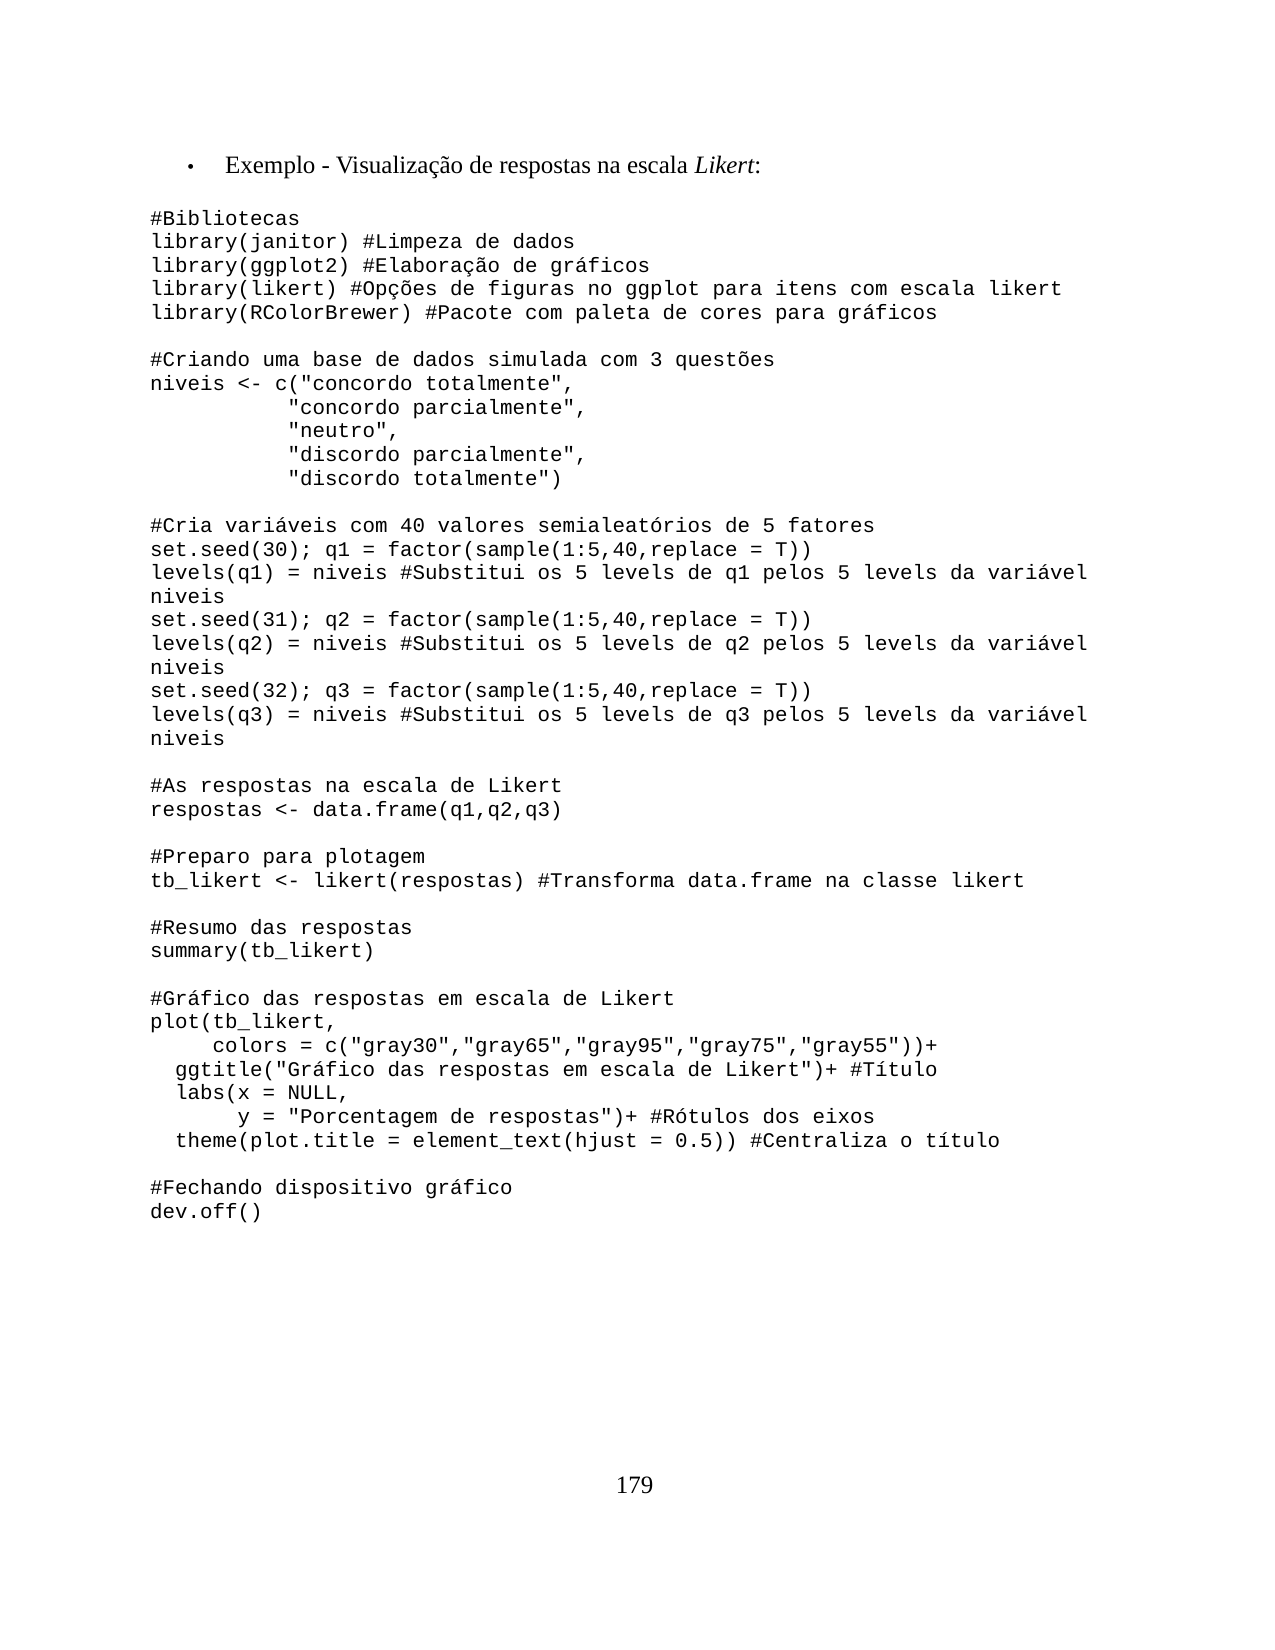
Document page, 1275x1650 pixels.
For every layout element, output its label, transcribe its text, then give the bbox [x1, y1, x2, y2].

text library(likert) #Opções de figuras no ggplot para itens com escala likert [150, 278, 1125, 302]
text levels(q2) = niveis #Substitui os 5 levels de q2 pelos 5 levels da variável niveis [150, 633, 1125, 680]
text "discordo totalmente") [150, 468, 1125, 491]
text theme(plot.title = element_text(hjust = 0.5)) #Centraliza o título [150, 1130, 1125, 1153]
text #Gráfico das respostas em escala de Likert [150, 988, 1125, 1011]
text plot(tb_likert, [150, 1011, 1125, 1035]
text #Bibliotecas [150, 207, 1125, 231]
text #As respostas na escala de Likert [150, 775, 1125, 799]
text library(ggplot2) #Elaboração de gráficos [150, 255, 1125, 278]
text niveis <- c("concordo totalmente", [150, 373, 1125, 397]
text dev.off() [150, 1201, 1125, 1224]
text set.seed(31); q2 = factor(sample(1:5,40,replace = T)) [150, 609, 1125, 633]
text "concordo parcialmente", [150, 397, 1125, 420]
text set.seed(32); q3 = factor(sample(1:5,40,replace = T)) [150, 680, 1125, 704]
text labs(x = NULL, [150, 1082, 1125, 1106]
text summary(tb_likert) [150, 941, 1125, 964]
text respostas <- data.frame(q1,q2,q3) [150, 799, 1125, 822]
text library(janitor) #Limpeza de dados [150, 231, 1125, 255]
text levels(q1) = niveis #Substitui os 5 levels de q1 pelos 5 levels da variável niveis [150, 562, 1125, 609]
text library(RColorBrewer) #Pacote com paleta de cores para gráficos [150, 302, 1125, 326]
text ggtitle("Gráfico das respostas em escala de Likert")+ #Título [150, 1059, 1125, 1082]
text "neutro", [150, 420, 1125, 444]
text #Cria variáveis com 40 valores semialeatórios de 5 fatores [150, 515, 1125, 538]
text tb_likert <- likert(respostas) #Transforma data.frame na classe likert [150, 869, 1125, 893]
text levels(q3) = niveis #Substitui os 5 levels de q3 pelos 5 levels da variável niveis [150, 704, 1125, 751]
text #Preparo para plotagem [150, 846, 1125, 869]
text y = "Porcentagem de respostas")+ #Rótulos dos eixos [150, 1106, 1125, 1130]
text #Fechando dispositivo gráfico [150, 1177, 1125, 1201]
text #Resumo das respostas [150, 917, 1125, 941]
text "discordo parcialmente", [150, 444, 1125, 468]
list Exemplo - Visualização de respostas na escala Likert: [187, 150, 1125, 207]
text colors = c("gray30","gray65","gray95","gray75","gray55"))+ [150, 1035, 1125, 1059]
text #Criando uma base de dados simulada com 3 questões [150, 349, 1125, 373]
text set.seed(30); q1 = factor(sample(1:5,40,replace = T)) [150, 538, 1125, 562]
